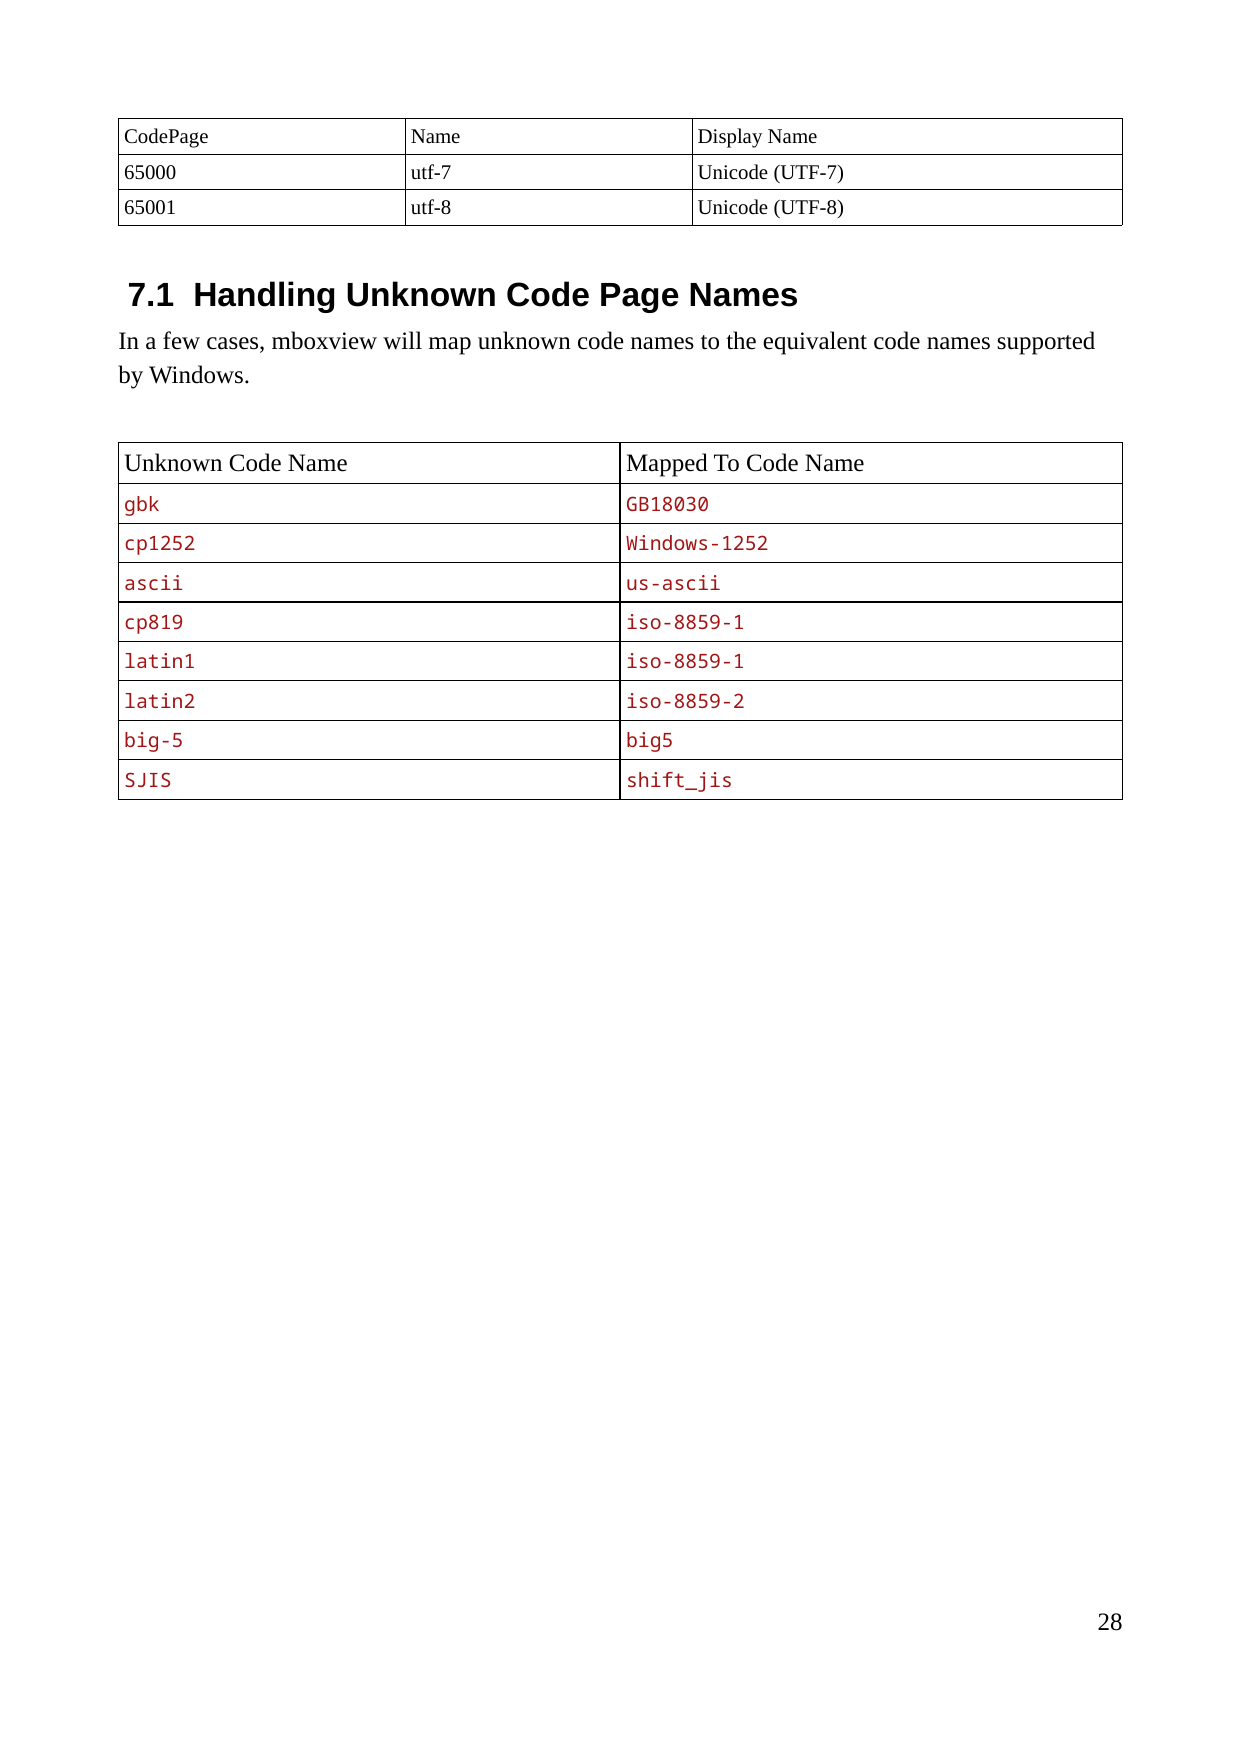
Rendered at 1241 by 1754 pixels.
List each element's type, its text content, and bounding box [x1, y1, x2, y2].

table_cell big-5 [119, 721, 619, 759]
table_cell Unicode (UTF-8) [693, 190, 1122, 225]
table_cell utf-7 [406, 155, 692, 189]
table_cell iso-8859-1 [621, 603, 1122, 641]
text In a few cases, mboxview will map unknown code names to the equivalent code names supported by Windows. [118, 326, 1122, 389]
subtitle Handling Unknown Code Page Names [118, 275, 1122, 313]
table_cell GB18030 [621, 484, 1122, 522]
table_cell big5 [621, 721, 1122, 759]
table_cell utf-8 [406, 190, 692, 225]
table_cell Unicode (UTF-7) [693, 155, 1122, 189]
table_cell us-ascii [621, 563, 1122, 601]
table_header Name [406, 119, 692, 154]
table_cell gbk [119, 484, 619, 522]
table_cell ascii [119, 563, 619, 601]
table_cell shift_jis [621, 760, 1122, 799]
table_cell cp819 [119, 603, 619, 641]
table_cell iso-8859-2 [621, 681, 1122, 720]
table_header Unknown Code Name [119, 443, 619, 483]
table_cell 65001 [119, 190, 405, 225]
table_cell Windows-1252 [621, 524, 1122, 562]
table_cell SJIS [119, 760, 619, 799]
table_cell iso-8859-1 [621, 642, 1122, 680]
table_header Mapped To Code Name [621, 443, 1122, 483]
table_header CodePage [119, 119, 405, 154]
table_cell latin2 [119, 681, 619, 720]
table_cell 65000 [119, 155, 405, 189]
table_cell cp1252 [119, 524, 619, 562]
table_header Display Name [693, 119, 1122, 154]
table_cell latin1 [119, 642, 619, 680]
